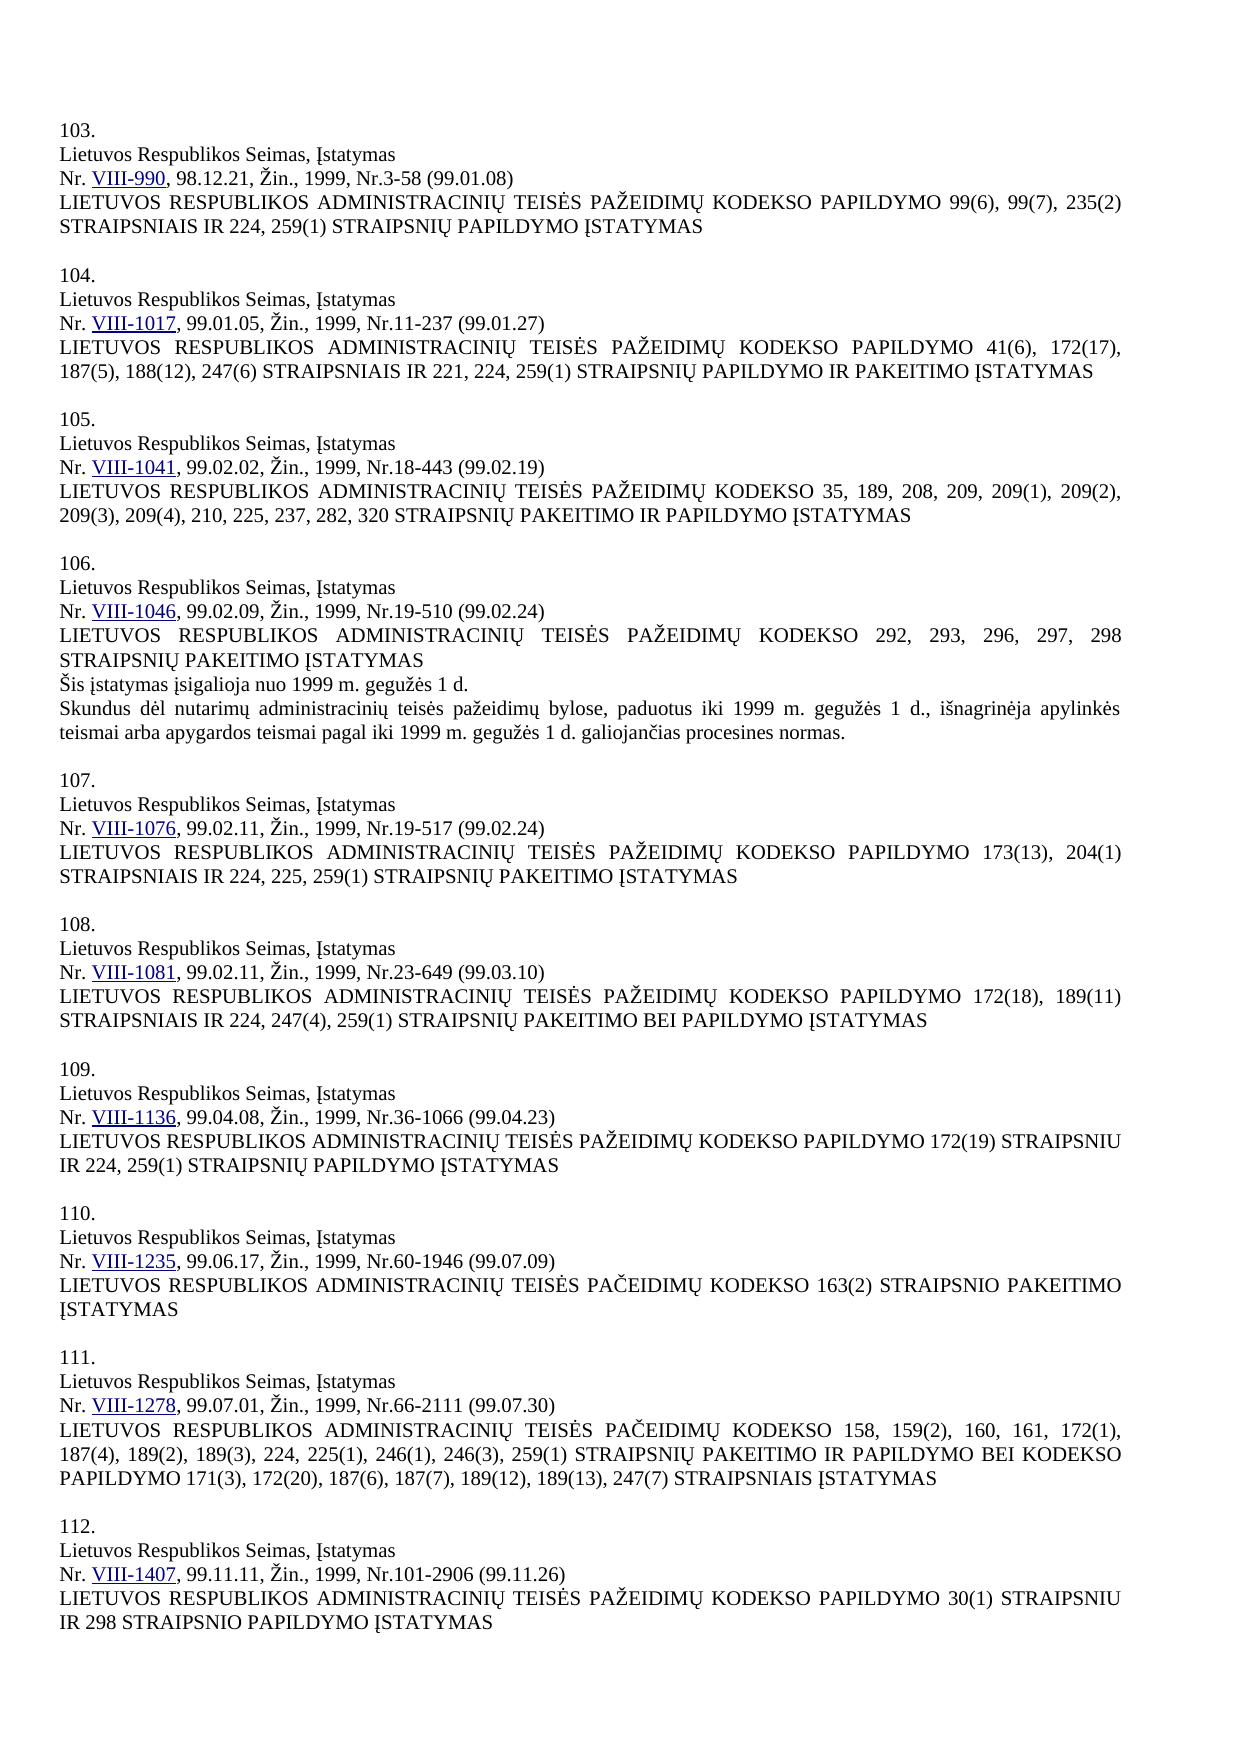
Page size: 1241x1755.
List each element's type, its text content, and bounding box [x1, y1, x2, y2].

text LIETUVOS RESPUBLIKOS ADMINISTRACINIŲ TEISĖS PAŽEIDIMŲ KODEKSO PAPILDYMO 172(19) STRAIPSNIU IR 224, 259(1) STRAIPSNIŲ PAPILDYMO ĮSTATYMAS [59, 1129, 1122, 1177]
text 111. [59, 1345, 1122, 1369]
text Lietuvos Respublikos Seimas, Įstatymas [59, 936, 1122, 960]
text Lietuvos Respublikos Seimas, Įstatymas [59, 142, 1122, 166]
text LIETUVOS RESPUBLIKOS ADMINISTRACINIŲ TEISĖS PAŽEIDIMŲ KODEKSO 35, 189, 208, 209, 209(1), 209(2), 209(3), 209(4), 210, 225, 237, 282, 320 STRAIPSNIŲ PAKEITIMO IR PAPILDYMO ĮSTATYMAS [59, 479, 1122, 527]
text Lietuvos Respublikos Seimas, Įstatymas [59, 287, 1122, 311]
text Nr. VIII-1041, 99.02.02, Žin., 1999, Nr.18-443 (99.02.19) [59, 455, 1122, 479]
text Lietuvos Respublikos Seimas, Įstatymas [59, 1369, 1122, 1393]
text 103. [59, 118, 1122, 142]
text Lietuvos Respublikos Seimas, Įstatymas [59, 792, 1122, 816]
text Lietuvos Respublikos Seimas, Įstatymas [59, 1225, 1122, 1249]
text 112. [59, 1514, 1122, 1538]
text Nr. VIII-1235, 99.06.17, Žin., 1999, Nr.60-1946 (99.07.09) [59, 1249, 1122, 1273]
text LIETUVOS RESPUBLIKOS ADMINISTRACINIŲ TEISĖS PAČEIDIMŲ KODEKSO 158, 159(2), 160, 161, 172(1), 187(4), 189(2), 189(3), 224, 225(1), 246(1), 246(3), 259(1) STRAIPSNIŲ PAKEITIMO IR PAPILDYMO BEI KODEKSO PAPILDYMO 171(3), 172(20), 187(6), 187(7), 189(12), 189(13), 247(7) STRAIPSNIAIS ĮSTATYMAS [59, 1417, 1122, 1490]
text 104. [59, 262, 1122, 287]
text LIETUVOS RESPUBLIKOS ADMINISTRACINIŲ TEISĖS PAŽEIDIMŲ KODEKSO PAPILDYMO 172(18), 189(11) STRAIPSNIAIS IR 224, 247(4), 259(1) STRAIPSNIŲ PAKEITIMO BEI PAPILDYMO ĮSTATYMAS [59, 984, 1122, 1032]
text 108. [59, 912, 1122, 936]
text Nr. VIII-1136, 99.04.08, Žin., 1999, Nr.36-1066 (99.04.23) [59, 1105, 1122, 1129]
text Skundus dėl nutarimų administracinių teisės pažeidimų bylose, paduotus iki 1999 m. gegužės 1 d., išnagrinėja apylinkės teismai arba apygardos teismai pagal iki 1999 m. gegužės 1 d. galiojančias procesines normas. [59, 696, 1122, 744]
text Lietuvos Respublikos Seimas, Įstatymas [59, 1081, 1122, 1105]
text Nr. VIII-1278, 99.07.01, Žin., 1999, Nr.66-2111 (99.07.30) [59, 1393, 1122, 1417]
text Lietuvos Respublikos Seimas, Įstatymas [59, 575, 1122, 599]
text Nr. VIII-990, 98.12.21, Žin., 1999, Nr.3-58 (99.01.08) [59, 166, 1122, 190]
text Lietuvos Respublikos Seimas, Įstatymas [59, 431, 1122, 455]
text Nr. VIII-1407, 99.11.11, Žin., 1999, Nr.101-2906 (99.11.26) [59, 1562, 1122, 1586]
text LIETUVOS RESPUBLIKOS ADMINISTRACINIŲ TEISĖS PAŽEIDIMŲ KODEKSO PAPILDYMO 99(6), 99(7), 235(2) STRAIPSNIAIS IR 224, 259(1) STRAIPSNIŲ PAPILDYMO ĮSTATYMAS [59, 190, 1122, 238]
text LIETUVOS RESPUBLIKOS ADMINISTRACINIŲ TEISĖS PAŽEIDIMŲ KODEKSO 292, 293, 296, 297, 298 STRAIPSNIŲ PAKEITIMO ĮSTATYMAS [59, 623, 1122, 672]
text LIETUVOS RESPUBLIKOS ADMINISTRACINIŲ TEISĖS PAŽEIDIMŲ KODEKSO PAPILDYMO 41(6), 172(17), 187(5), 188(12), 247(6) STRAIPSNIAIS IR 221, 224, 259(1) STRAIPSNIŲ PAPILDYMO IR PAKEITIMO ĮSTATYMAS [59, 335, 1122, 383]
text 109. [59, 1057, 1122, 1081]
text 106. [59, 551, 1122, 575]
text Nr. VIII-1081, 99.02.11, Žin., 1999, Nr.23-649 (99.03.10) [59, 960, 1122, 984]
text LIETUVOS RESPUBLIKOS ADMINISTRACINIŲ TEISĖS PAČEIDIMŲ KODEKSO 163(2) STRAIPSNIO PAKEITIMO ĮSTATYMAS [59, 1273, 1122, 1321]
text Nr. VIII-1076, 99.02.11, Žin., 1999, Nr.19-517 (99.02.24) [59, 816, 1122, 840]
text Nr. VIII-1017, 99.01.05, Žin., 1999, Nr.11-237 (99.01.27) [59, 311, 1122, 335]
text 105. [59, 407, 1122, 431]
text 110. [59, 1201, 1122, 1225]
text LIETUVOS RESPUBLIKOS ADMINISTRACINIŲ TEISĖS PAŽEIDIMŲ KODEKSO PAPILDYMO 173(13), 204(1) STRAIPSNIAIS IR 224, 225, 259(1) STRAIPSNIŲ PAKEITIMO ĮSTATYMAS [59, 840, 1122, 888]
text Lietuvos Respublikos Seimas, Įstatymas [59, 1538, 1122, 1562]
text LIETUVOS RESPUBLIKOS ADMINISTRACINIŲ TEISĖS PAŽEIDIMŲ KODEKSO PAPILDYMO 30(1) STRAIPSNIU IR 298 STRAIPSNIO PAPILDYMO ĮSTATYMAS [59, 1586, 1122, 1634]
text Nr. VIII-1046, 99.02.09, Žin., 1999, Nr.19-510 (99.02.24) [59, 599, 1122, 623]
text 107. [59, 768, 1122, 792]
text Šis įstatymas įsigalioja nuo 1999 m. gegužės 1 d. [59, 672, 1122, 696]
